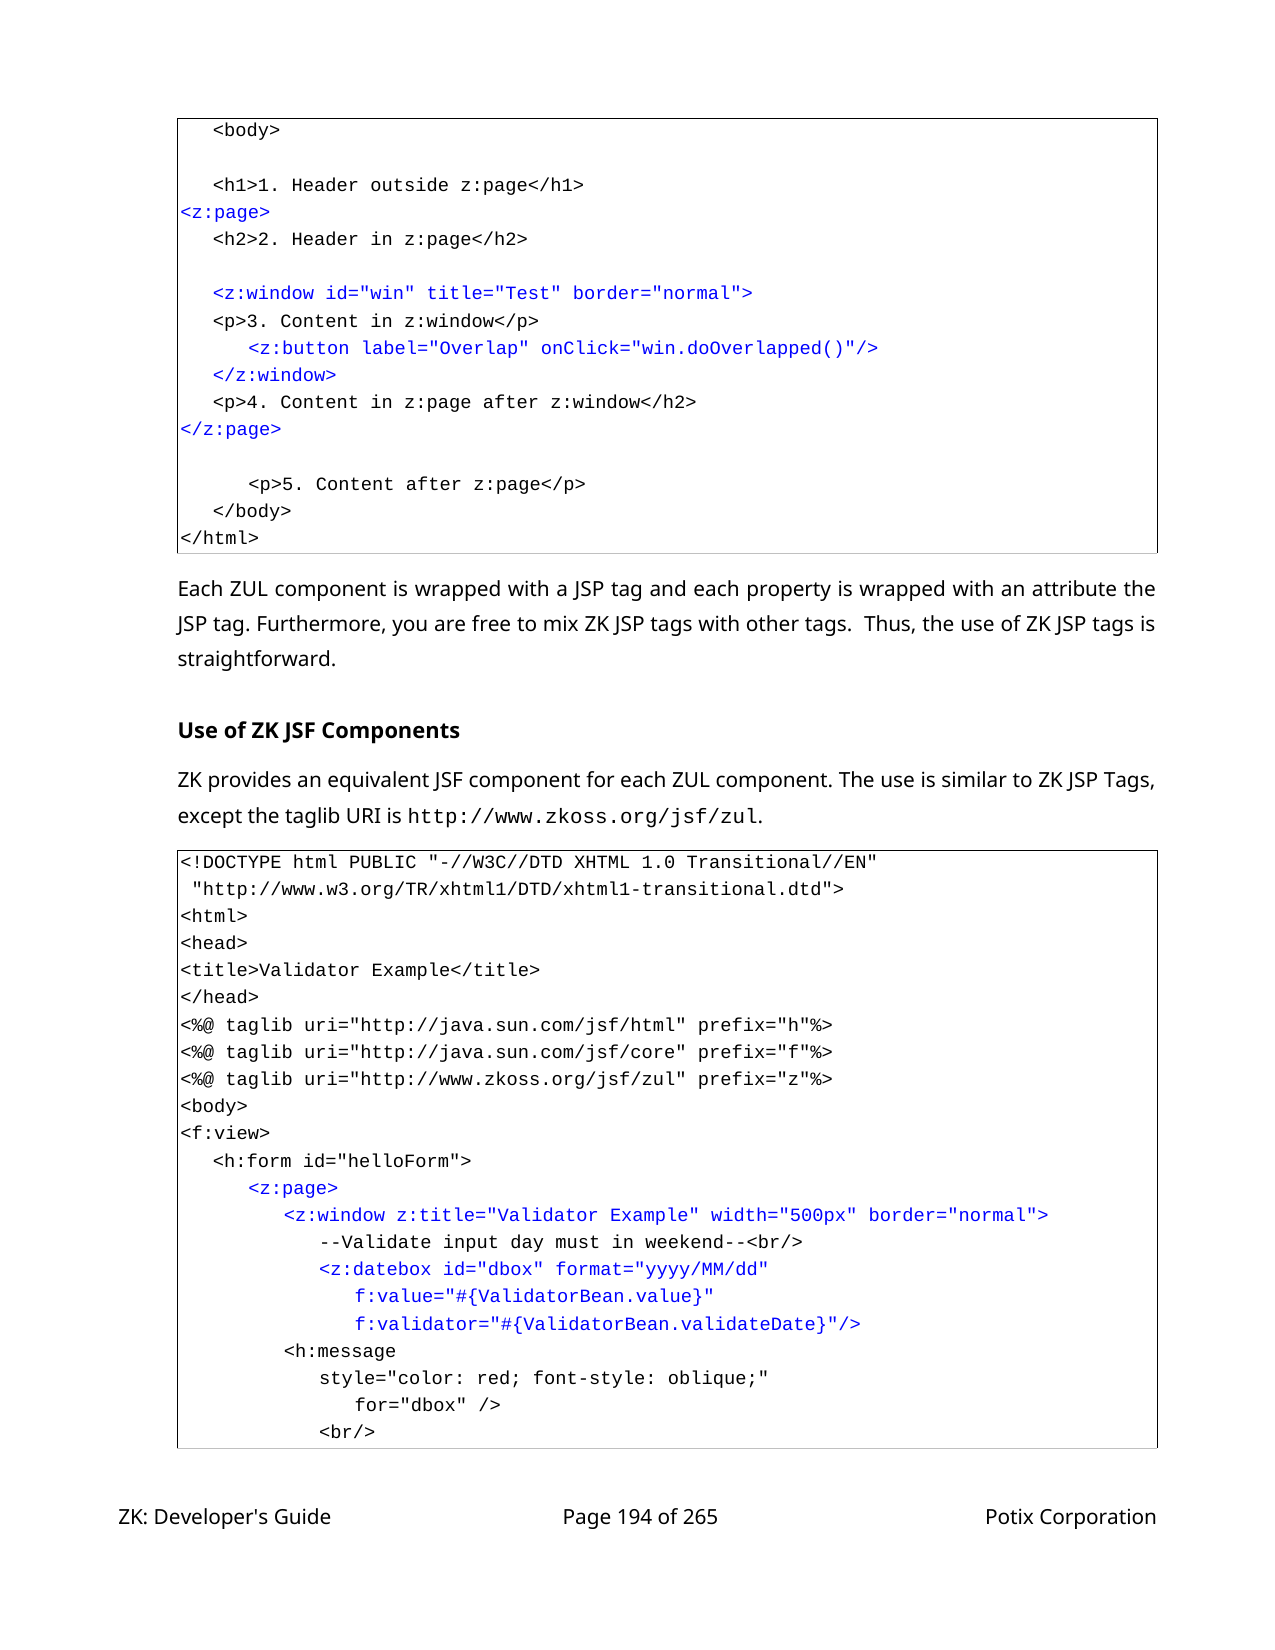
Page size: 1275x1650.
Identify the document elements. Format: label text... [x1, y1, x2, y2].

text <h1>1. Header outside z:page</h1> [178, 172, 1157, 197]
text <p>4. Content in z:page after z:window</h2> [178, 390, 1157, 414]
text <!DOCTYPE html PUBLIC "-//W3C//DTD XHTML 1.0 Transitional//EN" "http://www.w3.org/TR/xhtml1/DTD/xhtml1-transitional.dtd"> [178, 851, 1157, 901]
text <html> [178, 904, 1157, 928]
text <%@ taglib uri="http://java.sun.com/jsf/core" prefix="f"%> [178, 1040, 1157, 1064]
text <title>Validator Example</title> [178, 958, 1157, 982]
text <z:page> [178, 1176, 1157, 1200]
text <body> [178, 119, 1157, 142]
text <head> [178, 931, 1157, 955]
text f:validator="#{ValidatorBean.validateDate}"/> [178, 1312, 1157, 1336]
text </z:window> [178, 363, 1157, 387]
text <z:page> [178, 200, 1157, 224]
text </html> [178, 526, 1157, 553]
text <%@ taglib uri="http://java.sun.com/jsf/html" prefix="h"%> [178, 1012, 1157, 1037]
text <%@ taglib uri="http://www.zkoss.org/jsf/zul" prefix="z"%> [178, 1067, 1157, 1091]
text f:value="#{ValidatorBean.value}" [178, 1284, 1157, 1309]
text <h:form id="helloForm"> [178, 1148, 1157, 1173]
text <z:window z:title="Validator Example" width="500px" border="normal"> [178, 1203, 1157, 1227]
text </head> [178, 985, 1157, 1009]
text Each ZUL component is wrapped with a JSP tag and each property is wrapped with an attribute the JSP tag. Furthermore, you are free to mix ZK JSP tags with other tags. Thus, the use of ZK JSP tags is straightforward. [177, 574, 1157, 672]
text <p>3. Content in z:window</p> [178, 308, 1157, 333]
text <p>5. Content after z:page</p> [178, 472, 1157, 496]
text ZK provides an equivalent JSF component for each ZUL component. The use is similar to ZK JSP Tags, except the taglib URI is http://www.zkoss.org/jsf/zul. [177, 766, 1157, 829]
text <z:window id="win" title="Test" border="normal"> [178, 281, 1157, 306]
text <h:message [178, 1339, 1157, 1363]
text </z:page> [178, 417, 1157, 441]
subtitle Use of ZK JSF Components [177, 715, 1157, 745]
text <body> [178, 1094, 1157, 1118]
text </body> [178, 499, 1157, 523]
text for="dbox" /> [178, 1393, 1157, 1417]
text <z:datebox id="dbox" format="yyyy/MM/dd" [178, 1257, 1157, 1281]
text style="color: red; font-style: oblique;" [178, 1366, 1157, 1390]
text <h2>2. Header in z:page</h2> [178, 227, 1157, 251]
text <z:button label="Overlap" onClick="win.doOverlapped()"/> [178, 336, 1157, 360]
text --Validate input day must in weekend--<br/> [178, 1230, 1157, 1254]
text <f:view> [178, 1121, 1157, 1146]
text <br/> [178, 1420, 1157, 1448]
